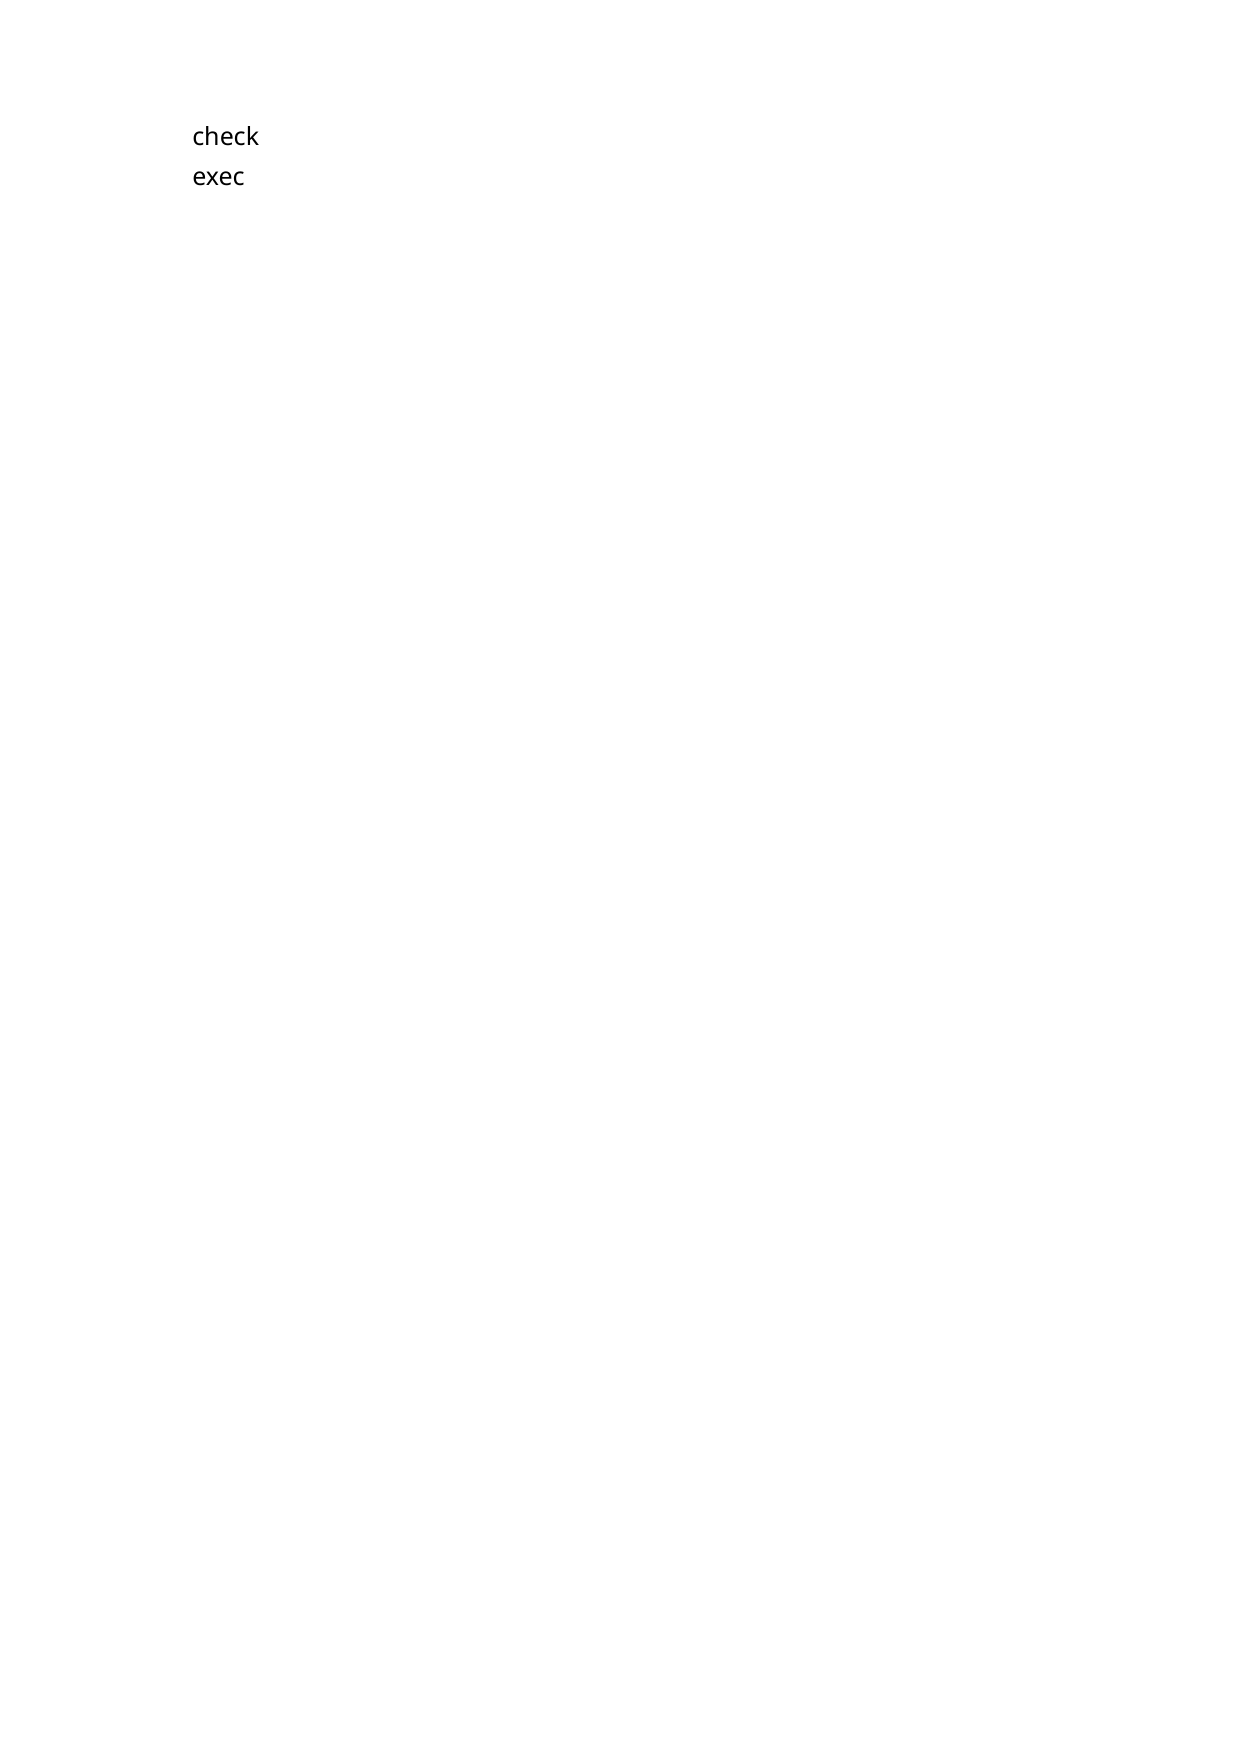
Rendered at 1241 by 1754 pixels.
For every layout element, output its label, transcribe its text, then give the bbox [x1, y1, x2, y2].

text check exec [118, 118, 1122, 275]
